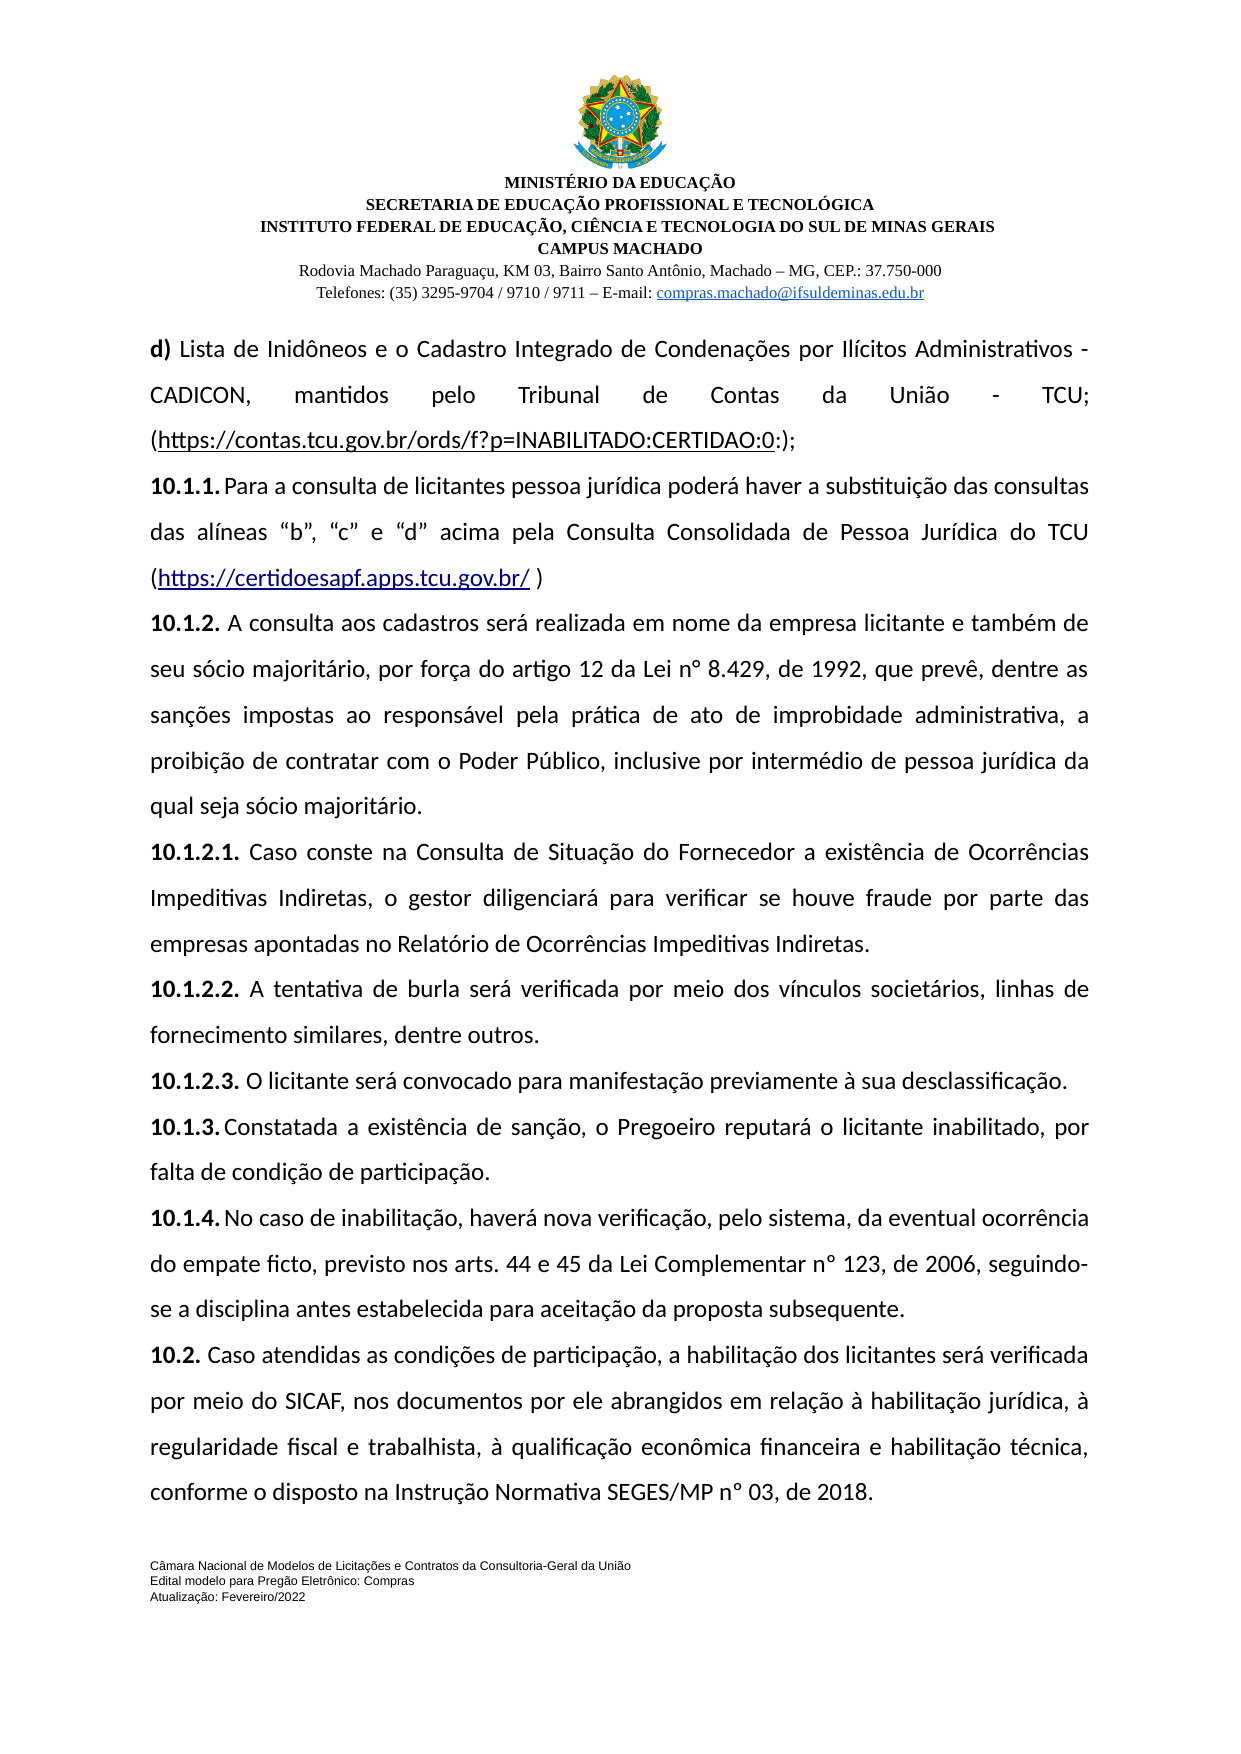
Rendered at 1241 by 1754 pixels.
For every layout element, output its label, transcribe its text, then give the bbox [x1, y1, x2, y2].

text 10.1.2.1. Caso conste na Consulta de Situação do Fornecedor a existência de Ocorrências Impeditivas Indiretas, o gestor diligenciará para verificar se houve fraude por parte das empresas apontadas no Relatório de Ocorrências Impeditivas Indiretas. [150, 836, 1090, 958]
text 10.1.3. Constatada a existência de sanção, o Pregoeiro reputará o licitante inabilitado, por falta de condição de participação. [150, 1111, 1090, 1187]
text 10.2. Caso atendidas as condições de participação, a habilitação dos licitantes será verificada por meio do SICAF, nos documentos por ele abrangidos em relação à habilitação jurídica, à regularidade fiscal e trabalhista, à qualificação econômica financeira e habilitação técnica, conforme o disposto na Instrução Normativa SEGES/MP nº 03, de 2018. [150, 1339, 1090, 1507]
text 10.1.2.2. A tentativa de burla será verificada por meio dos vínculos societários, linhas de fornecimento similares, dentre outros. [150, 973, 1090, 1050]
picture [613, 164, 628, 169]
text 10.1.2.3. O licitante será convocado para manifestação previamente à sua desclassificação. [150, 1065, 1090, 1095]
text 10.1.1. Para a consulta de licitantes pessoa jurídica poderá haver a substituição das consultas das alíneas “b”, “c” e “d” acima pela Consulta Consolidada de Pessoa Jurídica do TCU (https://certidoesapf.apps.tcu.gov.br/ ) [150, 470, 1090, 592]
text 10.1.4. No caso de inabilitação, haverá nova verificação, pelo sistema, da eventual ocorrência do empate ficto, previsto nos arts. 44 e 45 da Lei Complementar nº 123, de 2006, seguindo-se a disciplina antes estabelecida para aceitação da proposta subsequente. [150, 1202, 1090, 1324]
text 10.1.2. A consulta aos cadastros será realizada em nome da empresa licitante e também de seu sócio majoritário, por força do artigo 12 da Lei n° 8.429, de 1992, que prevê, dentre as sanções impostas ao responsável pela prática de ato de improbidade administrativa, a proibição de contratar com o Poder Público, inclusive por intermédio de pessoa jurídica da qual seja sócio majoritário. [150, 608, 1090, 821]
picture [573, 75, 667, 169]
picture [639, 150, 650, 156]
text d) Lista de Inidôneos e o Cadastro Integrado de Condenações por Ilícitos Administrativos - CADICON, mantidos pelo Tribunal de Contas da União - TCU;(https://contas.tcu.gov.br/ords/f?p=INABILITADO:CERTIDAO:0:); [150, 333, 1090, 455]
